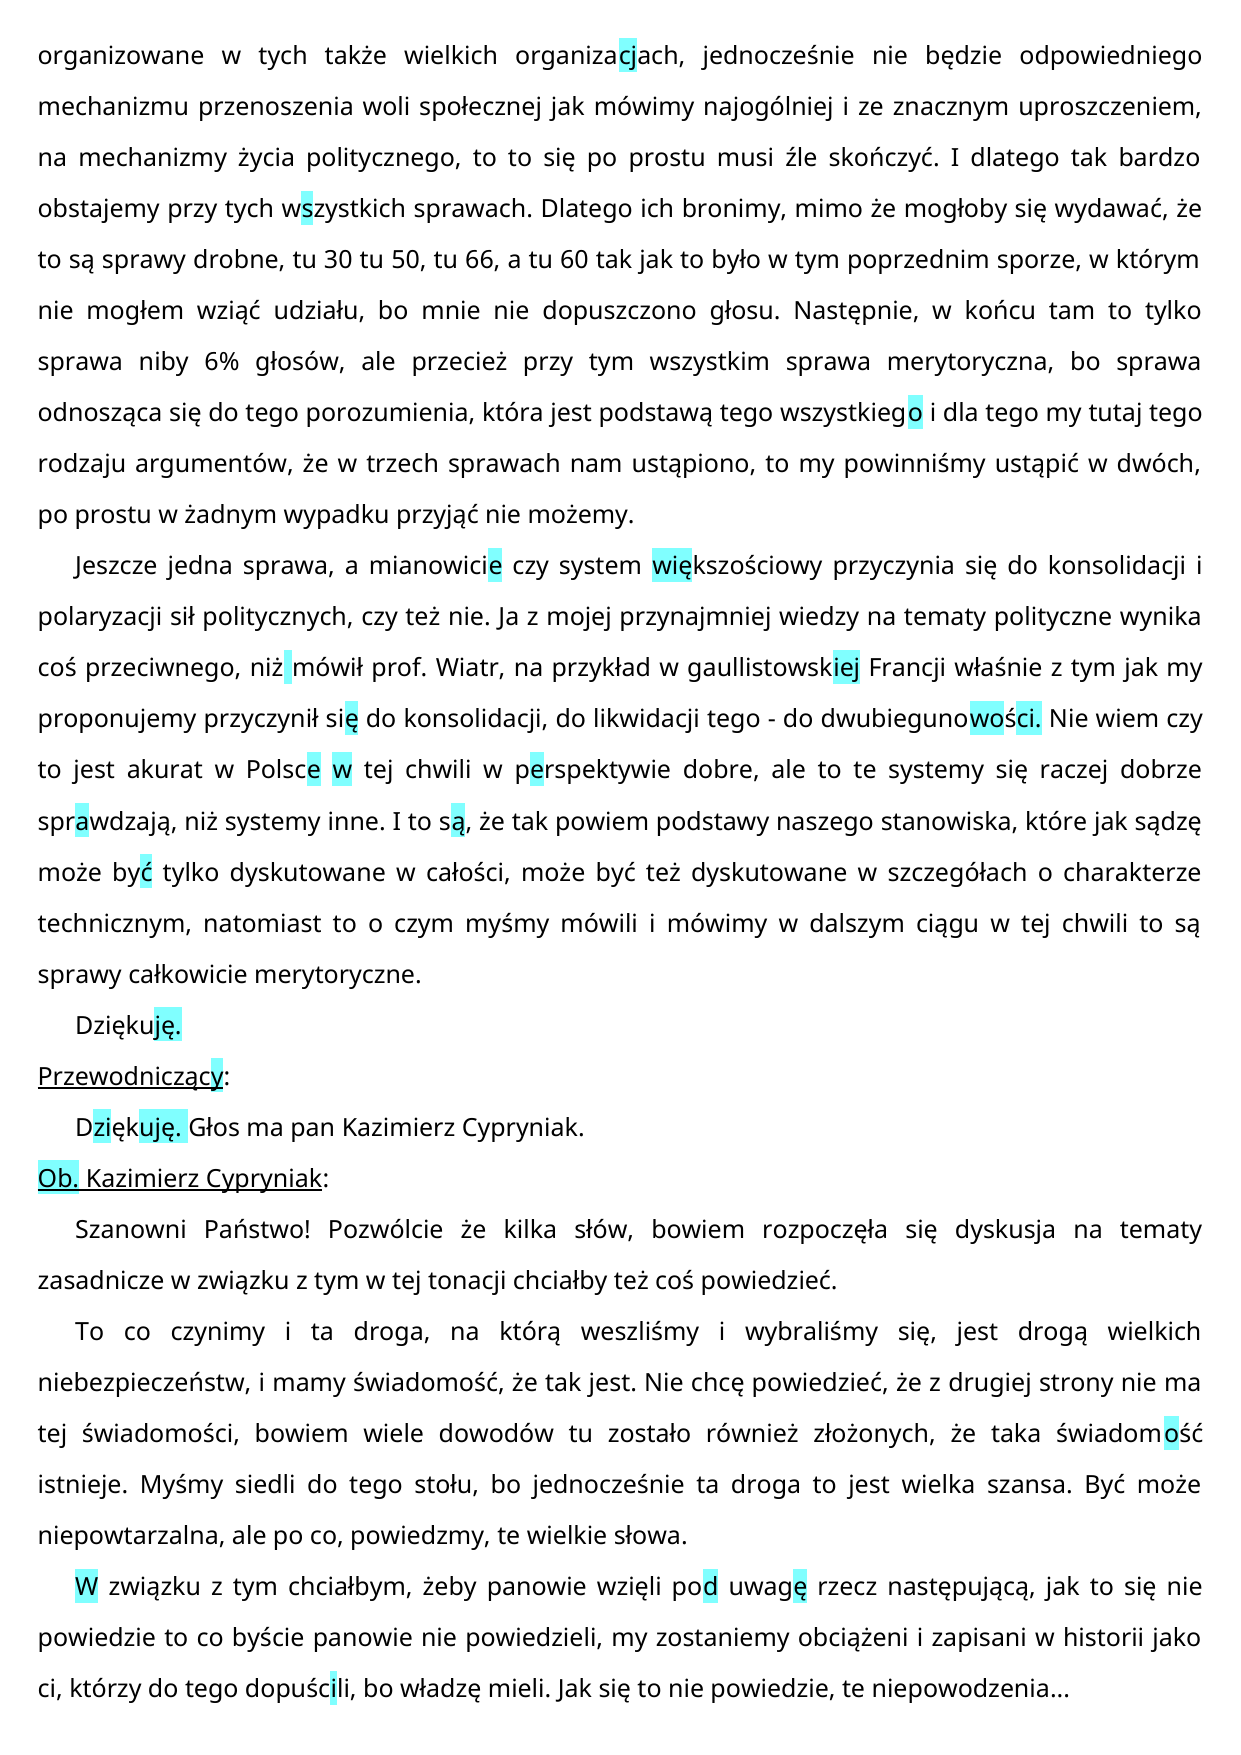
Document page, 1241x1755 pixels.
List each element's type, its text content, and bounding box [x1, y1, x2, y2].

text Jeszcze jedna sprawa, a mianowicie czy system większościowy przyczynia się do konsolidacji i polaryzacji sił politycznych, czy też nie. Ja z mojej przynajmniej wiedzy na tematy polityczne wynika coś przeciwnego, niż mówił prof. Wiatr, na przykład w gaullistowskiej Francji właśnie z tym jak my proponujemy przyczynił się do konsolidacji, do likwidacji tego - do dwubiegunowości. Nie wiem czy to jest akurat w Polsce w tej chwili w perspektywie dobre, ale to te systemy się raczej dobrze sprawdzają, niż systemy inne. I to są, że tak powiem podstawy naszego stanowiska, które jak sądzę może być tylko dyskutowane w całości, może być też dyskutowane w szczegółach o charakterze technicznym, natomiast to o czym myśmy mówili i mówimy w dalszym ciągu w tej chwili to są sprawy całkowicie merytoryczne. [37, 548, 1203, 990]
text Dziękuję. [37, 1007, 1203, 1041]
text W związku z tym chciałbym, żeby panowie wzięli pod uwagę rzecz następującą, jak to się nie powiedzie to co byście panowie nie powiedzieli, my zostaniemy obciążeni i zapisani w historii jako ci, którzy do tego dopuścili, bo władzę mieli. Jak się to nie powiedzie, te niepowodzenia... [37, 1569, 1203, 1705]
text Przewodniczący: [37, 1058, 1203, 1092]
text To co czynimy i ta droga, na którą weszliśmy i wybraliśmy się, jest drogą wielkich niebezpieczeństw, i mamy świadomość, że tak jest. Nie chcę powiedzieć, że z drugiej strony nie ma tej świadomości, bowiem wiele dowodów tu zostało również złożonych, że taka świadomość istnieje. Myśmy siedli do tego stołu, bo jednocześnie ta droga to jest wielka szansa. Być może niepowtarzalna, ale po co, powiedzmy, te wielkie słowa. [37, 1313, 1203, 1552]
text organizowane w tych także wielkich organizacjach, jednocześnie nie będzie odpowiedniego mechanizmu przenoszenia woli społecznej jak mówimy najogólniej i ze znacznym uproszczeniem, na mechanizmy życia politycznego, to to się po prostu musi źle skończyć. I dlatego tak bardzo obstajemy przy tych wszystkich sprawach. Dlatego ich bronimy, mimo że mogłoby się wydawać, że to są sprawy drobne, tu 30 tu 50, tu 66, a tu 60 tak jak to było w tym poprzednim sporze, w którym nie mogłem wziąć udziału, bo mnie nie dopuszczono głosu. Następnie, w końcu tam to tylko sprawa niby 6% głosów, ale przecież przy tym wszystkim sprawa merytoryczna, bo sprawa odnosząca się do tego porozumienia, która jest podstawą tego wszystkiego i dla tego my tutaj tego rodzaju argumentów, że w trzech sprawach nam ustąpiono, to my powinniśmy ustąpić w dwóch, po prostu w żadnym wypadku przyjąć nie możemy. [37, 37, 1203, 531]
text Szanowni Państwo! Pozwólcie że kilka słów, bowiem rozpoczęła się dyskusja na tematy zasadnicze w związku z tym w tej tonacji chciałby też coś powiedzieć. [37, 1211, 1203, 1297]
text Dziękuję. Głos ma pan Kazimierz Cypryniak. [37, 1109, 1203, 1143]
text Ob. Kazimierz Cypryniak: [37, 1160, 1203, 1194]
